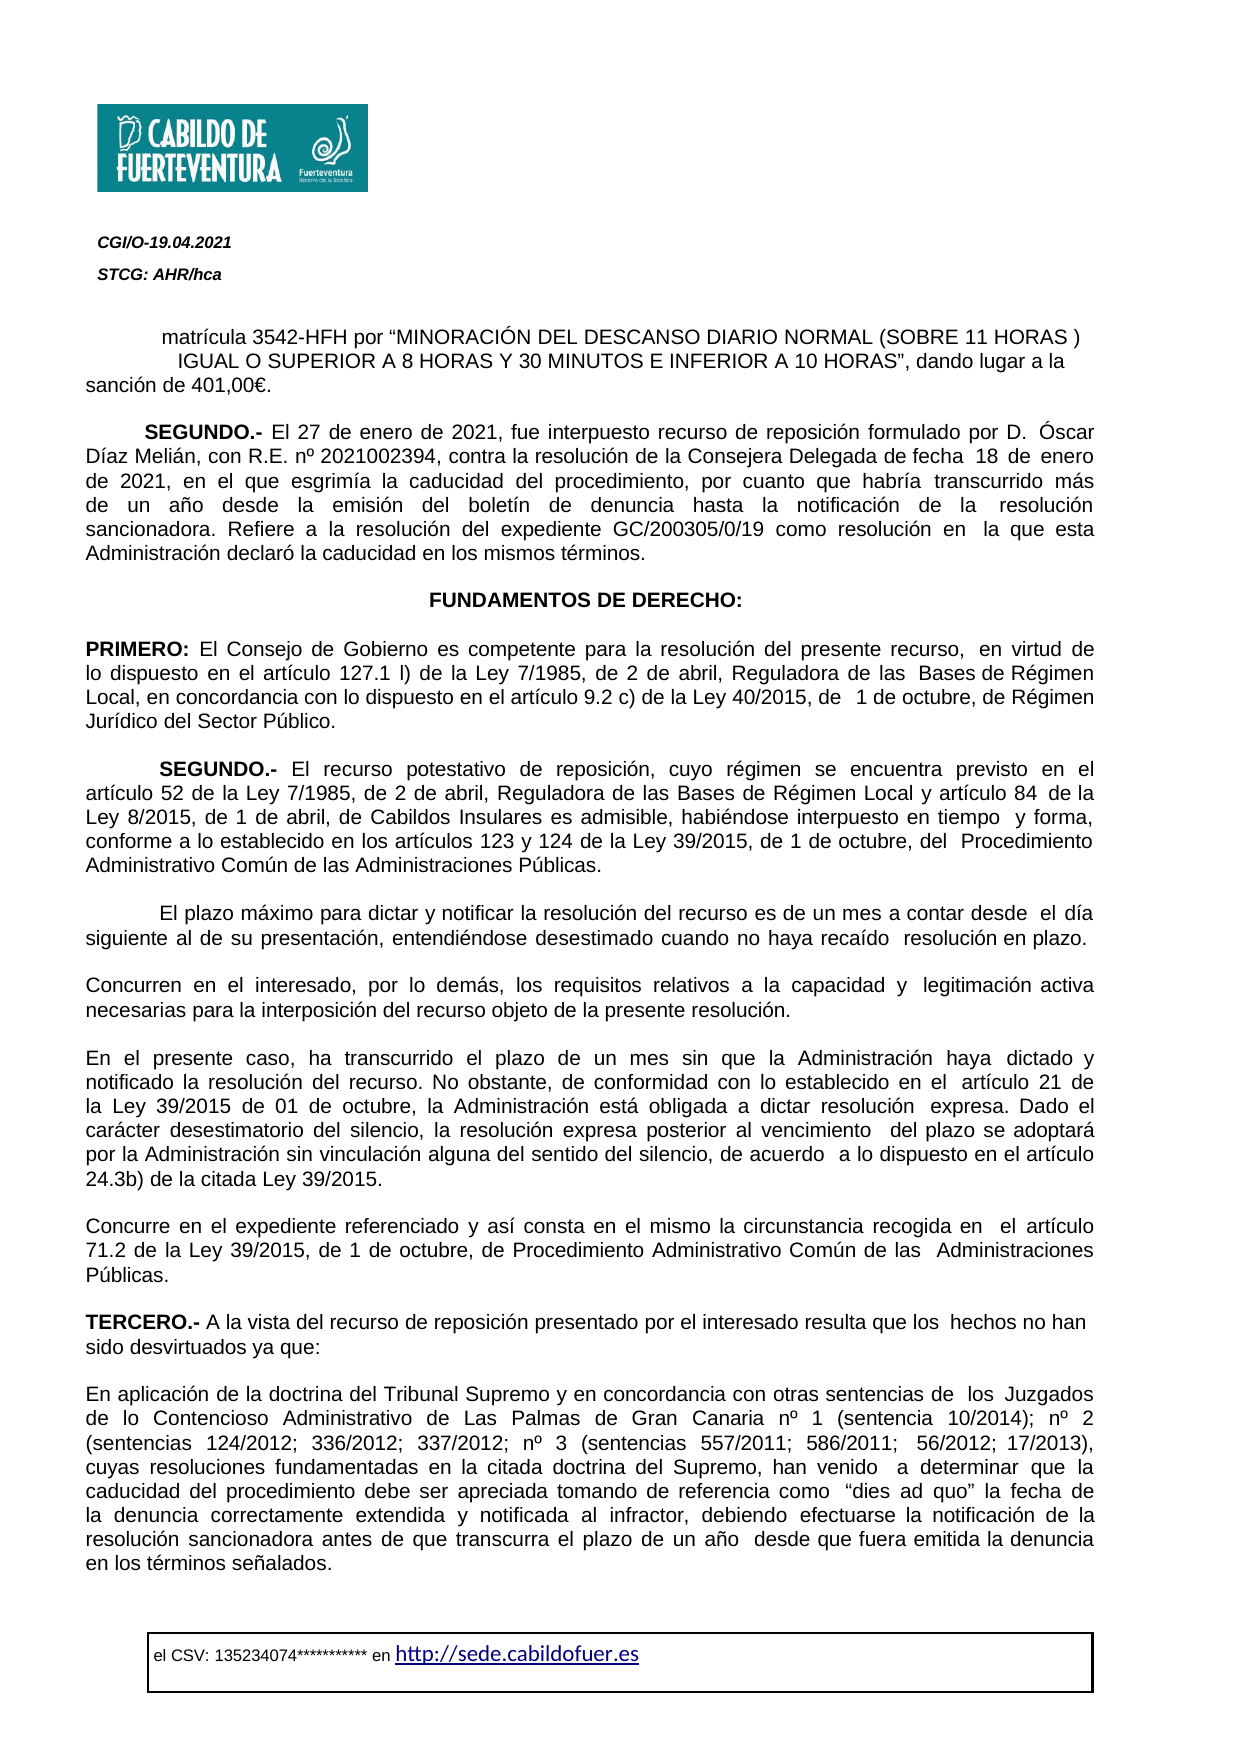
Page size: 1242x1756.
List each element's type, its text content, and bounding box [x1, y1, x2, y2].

text matrícula 3542-HFH por “MINORACIÓN DEL DESCANSO DIARIO NORMAL (SOBRE 11 HORAS ) [155, 325, 1087, 349]
text SEGUNDO.- El recurso potestativo de reposición, cuyo régimen se encuentra previsto en el artículo 52 de la Ley 7/1985, de 2 de abril, Reguladora de las Bases de Régimen Local y artículo 84 de la Ley 8/2015, de 1 de abril, de Cabildos Insulares es admisible, habiéndose interpuesto en tiempo y forma, conforme a lo establecido en los artículos 123 y 124 de la Ley 39/2015, de 1 de octubre, del Procedimiento Administrativo Común de las Administraciones Públicas. [85, 757, 1094, 877]
text TERCERO.- A la vista del recurso de reposición presentado por el interesado resulta que los hechos no han sido desvirtuados ya que: [85, 1310, 1088, 1358]
subtitle FUNDAMENTOS DE DERECHO: [85, 588, 1086, 612]
text En el presente caso, ha transcurrido el plazo de un mes sin que la Administración haya dictado y notificado la resolución del recurso. No obstante, de conformidad con lo establecido en el artículo 21 de la Ley 39/2015 de 01 de octubre, la Administración está obligada a dictar resolución expresa. Dado el carácter desestimatorio del silencio, la resolución expresa posterior al vencimiento del plazo se adoptará por la Administración sin vinculación alguna del sentido del silencio, de acuerdo a lo dispuesto en el artículo 24.3b) de la citada Ley 39/2015. [85, 1046, 1095, 1190]
text IGUAL O SUPERIOR A 8 HORAS Y 30 MINUTOS E INFERIOR A 10 HORAS”, dando lugar a la [155, 349, 1087, 373]
text Concurre en el expediente referenciado y así consta en el mismo la circunstancia recogida en el artículo 71.2 de la Ley 39/2015, de 1 de octubre, de Procedimiento Administrativo Común de las Administraciones Públicas. [85, 1214, 1094, 1286]
text SEGUNDO.- El 27 de enero de 2021, fue interpuesto recurso de reposición formulado por D. Óscar Díaz Melián, con R.E. nº 2021002394, contra la resolución de la Consejera Delegada de fecha 18 de enero de 2021, en el que esgrimía la caducidad del procedimiento, por cuanto que habría transcurrido más de un año desde la emisión del boletín de denuncia hasta la notificación de la resolución sancionadora. Refiere a la resolución del expediente GC/200305/0/19 como resolución en la que esta Administración declaró la caducidad en los mismos términos. [85, 420, 1094, 565]
text sanción de 401,00€. [85, 373, 1106, 397]
text Concurren en el interesado, por lo demás, los requisitos relativos a la capacidad y legitimación activa necesarias para la interposición del recurso objeto de la presente resolución. [85, 973, 1094, 1021]
text El plazo máximo para dictar y notificar la resolución del recurso es de un mes a contar desde el día siguiente al de su presentación, entendiéndose desestimado cuando no haya recaído resolución en plazo. [85, 901, 1094, 949]
text PRIMERO: El Consejo de Gobierno es competente para la resolución del presente recurso, en virtud de lo dispuesto en el artículo 127.1 l) de la Ley 7/1985, de 2 de abril, Reguladora de las Bases de Régimen Local, en concordancia con lo dispuesto en el artículo 9.2 c) de la Ley 40/2015, de 1 de octubre, de Régimen Jurídico del Sector Público. [85, 636, 1094, 733]
text En aplicación de la doctrina del Tribunal Supremo y en concordancia con otras sentencias de los Juzgados de lo Contencioso Administrativo de Las Palmas de Gran Canaria nº 1 (sentencia 10/2014); nº 2 (sentencias 124/2012; 336/2012; 337/2012; nº 3 (sentencias 557/2011; 586/2011; 56/2012; 17/2013), cuyas resoluciones fundamentadas en la citada doctrina del Supremo, han venido a determinar que la caducidad del procedimiento debe ser apreciada tomando de referencia como “dies ad quo” la fecha de la denuncia correctamente extendida y notificada al infractor, debiendo efectuarse la notificación de la resolución sancionadora antes de que transcurra el plazo de un año desde que fuera emitida la denuncia en los términos señalados. [85, 1382, 1094, 1575]
